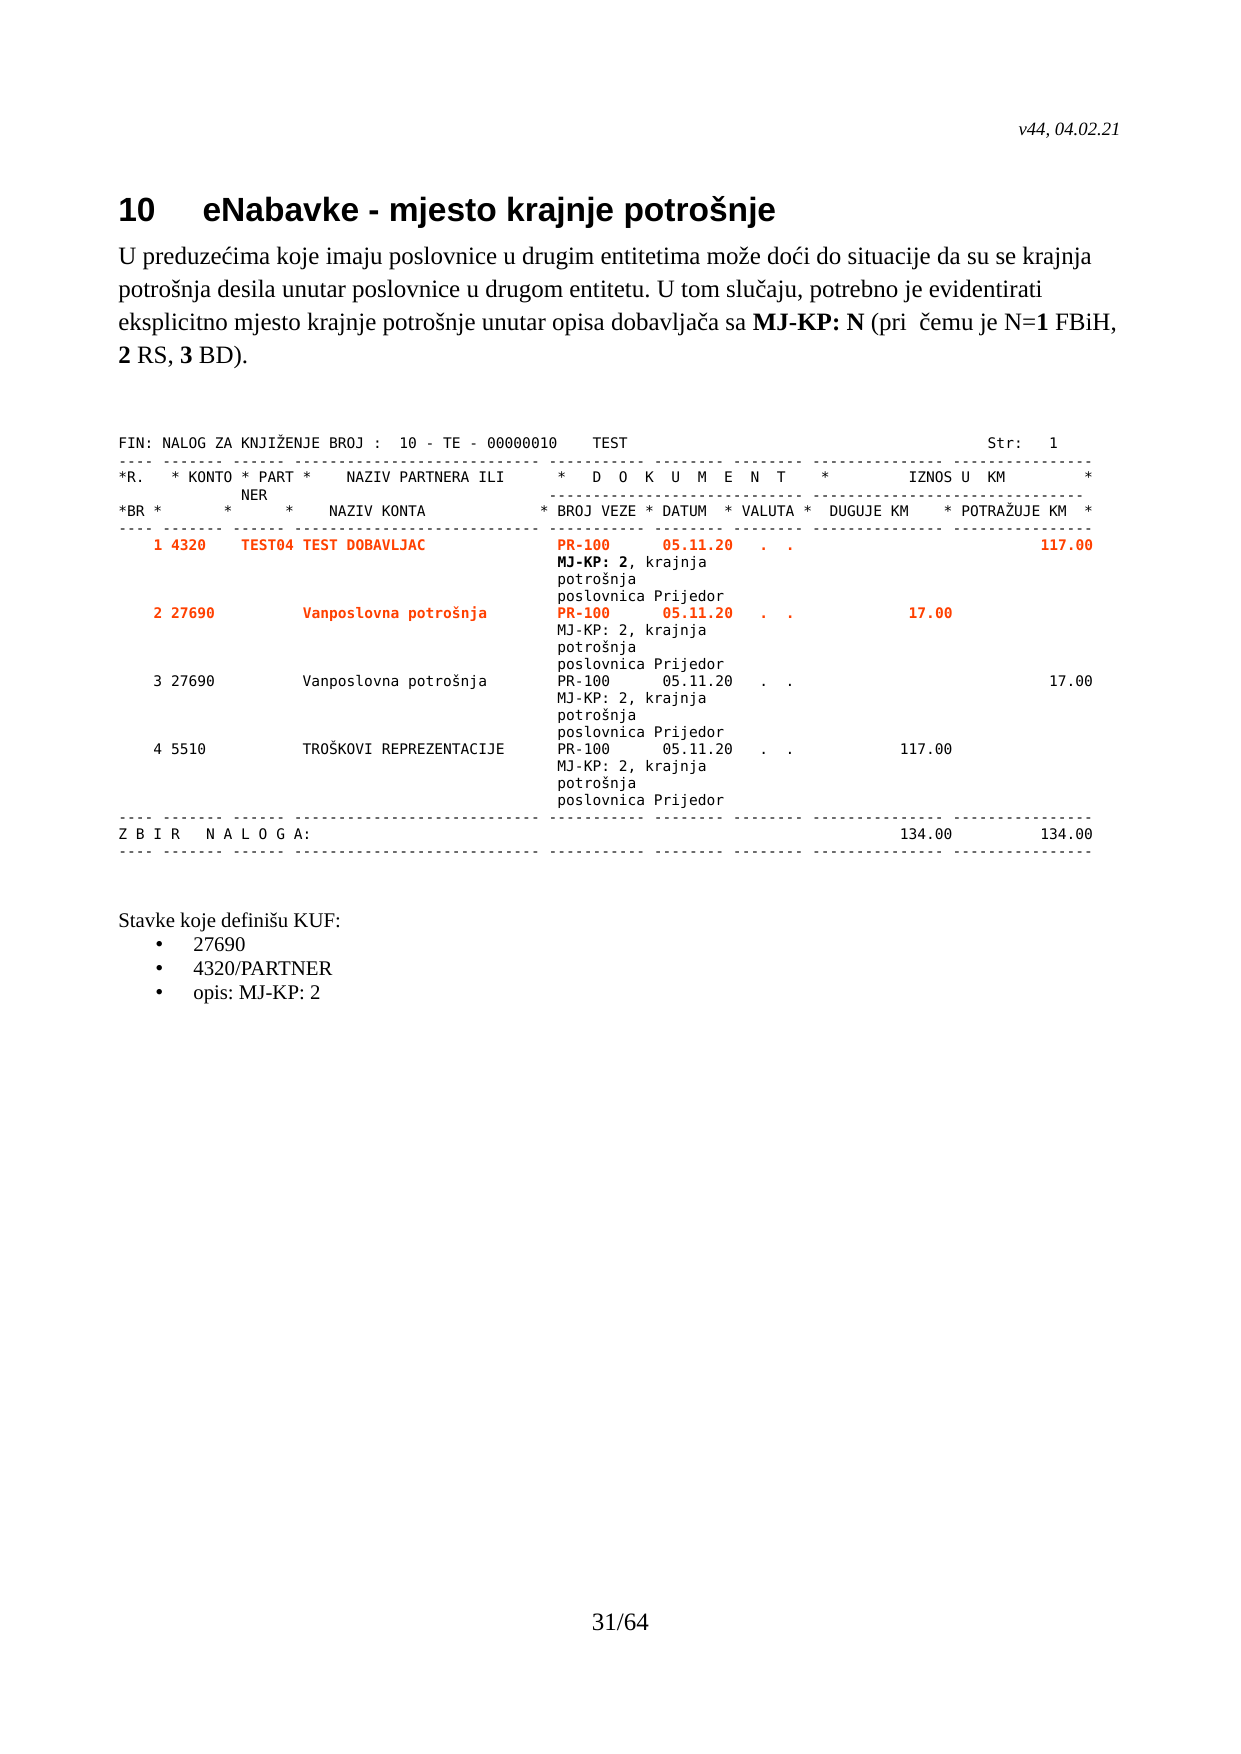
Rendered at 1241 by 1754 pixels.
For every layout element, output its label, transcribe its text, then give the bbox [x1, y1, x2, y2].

list 4320/PARTNER [156, 956, 1122, 980]
text U preduzećima koje imaju poslovnice u drugim entitetima može doći do situacije da su se krajnja potrošnja desila unutar poslovnice u drugom entitetu. U tom slučaju, potrebno je evidentirati eksplicitno mjesto krajnje potrošnje unutar opisa dobavljača sa MJ-KP: N (pri čemu je N=1 FBiH, 2 RS, 3 BD). [118, 241, 1122, 369]
text MJ-KP: 2, krajnja [118, 554, 1122, 571]
text MJ-KP: 2, krajnja [118, 690, 1122, 707]
text poslovnica Prijedor [118, 588, 1122, 605]
text potrošnja [118, 571, 1122, 588]
list opis: MJ-KP: 2 [156, 980, 1122, 1004]
text ---- ------- ------ ---------------------------- ----------- -------- -------- --------------- ---------------- [118, 843, 1122, 860]
text 4 5510 TROŠKOVI REPREZENTACIJE PR-100 05.11.20 . . 117.00 [118, 741, 1122, 758]
text MJ-KP: 2, krajnja [118, 622, 1122, 639]
text 1 4320 TEST04 TEST DOBAVLJAC PR-100 05.11.20 . . 117.00 [118, 537, 1122, 554]
text ---- ------- ------ ---------------------------- ----------- -------- -------- --------------- ---------------- [118, 520, 1122, 537]
text poslovnica Prijedor [118, 792, 1122, 809]
text 2 27690 Vanposlovna potrošnja PR-100 05.11.20 . . 17.00 [118, 605, 1122, 622]
text potrošnja [118, 707, 1122, 724]
text MJ-KP: 2, krajnja [118, 758, 1122, 775]
text Z B I R N A L O G A: 134.00 134.00 [118, 826, 1122, 843]
text FIN: NALOG ZA KNJIŽENJE BROJ : 10 - TE - 00000010 TEST Str: 1 [118, 435, 1122, 452]
text NER ----------------------------- ------------------------------- [118, 486, 1122, 503]
text poslovnica Prijedor [118, 724, 1122, 741]
text potrošnja [118, 775, 1122, 792]
text 3 27690 Vanposlovna potrošnja PR-100 05.11.20 . . 17.00 [118, 673, 1122, 690]
text potrošnja [118, 639, 1122, 656]
text *R. * KONTO * PART * NAZIV PARTNERA ILI * D O K U M E N T * IZNOS U KM * [118, 469, 1122, 486]
text poslovnica Prijedor [118, 656, 1122, 673]
list 27690 [156, 932, 1122, 956]
subtitle eNabavke - mjesto krajnje potrošnje [118, 190, 1122, 229]
text *BR * * * NAZIV KONTA * BROJ VEZE * DATUM * VALUTA * DUGUJE KM * POTRAŽUJE KM * [118, 503, 1122, 520]
text ---- ------- ------ ---------------------------- ----------- -------- -------- --------------- ---------------- [118, 809, 1122, 826]
text Stavke koje definišu KUF: [118, 907, 1122, 932]
text ---- ------- ------ ---------------------------- ----------- -------- -------- --------------- ---------------- [118, 452, 1122, 469]
